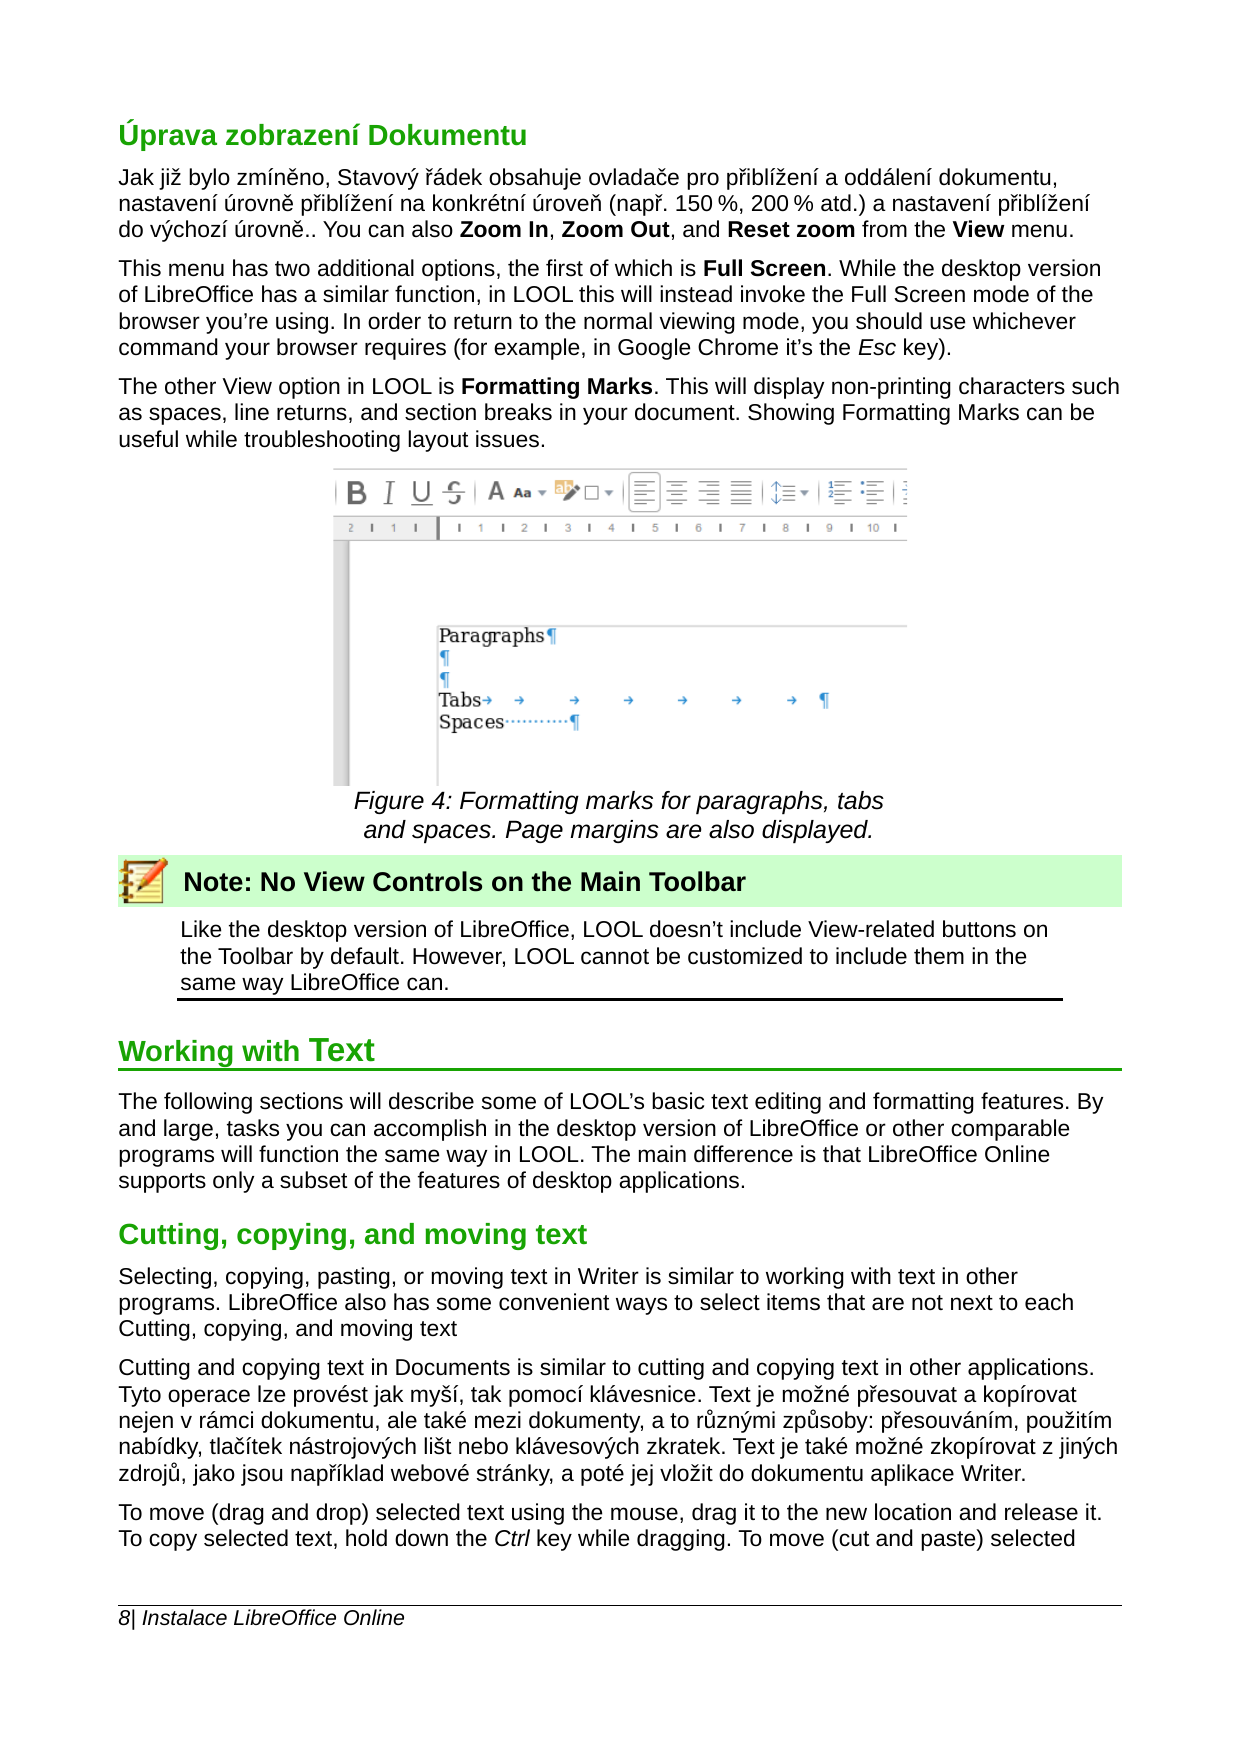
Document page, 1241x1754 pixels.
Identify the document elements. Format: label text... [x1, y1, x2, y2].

subtitle Cutting, copying, and moving text [118, 1217, 1122, 1251]
subtitle Working with Text [118, 1030, 1122, 1068]
text This menu has two additional options, the first of which is Full Screen. While the desktop version of LibreOffice has a similar function, in LOOL this will instead invoke the Full Screen mode of the browser you’re using. In order to return to the normal viewing mode, you should use whichever command your browser requires (for example, in Google Chrome it’s the Esc key). [118, 255, 1122, 360]
picture [333, 464, 908, 786]
text Cutting and copying text in Documents is similar to cutting and copying text in other applications. Tyto operace lze provést jak myší, tak pomocí klávesnice. Text je možné přesouvat a kopírovat nejen v rámci dokumentu, ale také mezi dokumenty, a to různými způsoby: přesouváním, použitím nabídky, tlačítek nástrojových lišt nebo klávesových zkratek. Text je také možné zkopírovat z jiných zdrojů, jako jsou například webové stránky, a poté jej vložit do dokumentu aplikace Writer. [118, 1354, 1122, 1486]
text Jak již bylo zmíněno, Stavový řádek obsahuje ovladače pro přiblížení a oddálení dokumentu, nastavení úrovně přiblížení na konkrétní úroveň (např. 150 %, 200 % atd.) a nastavení přiblížení do výchozí úrovně.. You can also Zoom In, Zoom Out, and Reset zoom from the View menu. [118, 163, 1122, 242]
text To move (drag and drop) selected text using the mouse, drag it to the new location and release it. To copy selected text, hold down the Ctrl key while dragging. To move (cut and paste) selected [118, 1498, 1122, 1551]
text Selecting, copying, pasting, or moving text in Writer is similar to working with text in other programs. LibreOffice also has some convenient ways to select items that are not next to each Cutting, copying, and moving text [118, 1263, 1122, 1342]
text The other View option in LOOL is Formatting Marks. This will display non-printing characters such as spaces, line returns, and section breaks in your document. Showing Formatting Marks can be useful while troubleshooting layout issues. [118, 373, 1122, 452]
picture [119, 856, 170, 907]
text Like the desktop version of LibreOffice, LOOL doesn’t include View-related buttons on the Toolbar by default. However, LOOL cannot be customized to include them in the same way LibreOffice can. [177, 913, 1063, 998]
subtitle Úprava zobrazení Dokumentu [118, 118, 1122, 152]
text The following sections will describe some of LOOL’s basic text editing and formatting features. By and large, tasks you can accomplish in the desktop version of LibreOffice or other comparable programs will function the same way in LOOL. The main difference is that LibreOffice Online supports only a subset of the features of desktop applications. [118, 1088, 1122, 1194]
subtitle Note: No View Controls on the Main Toolbar [118, 855, 1122, 907]
text Figure 4: Formatting marks for paragraphs, tabs and spaces. Page margins are also displayed. [333, 786, 907, 843]
